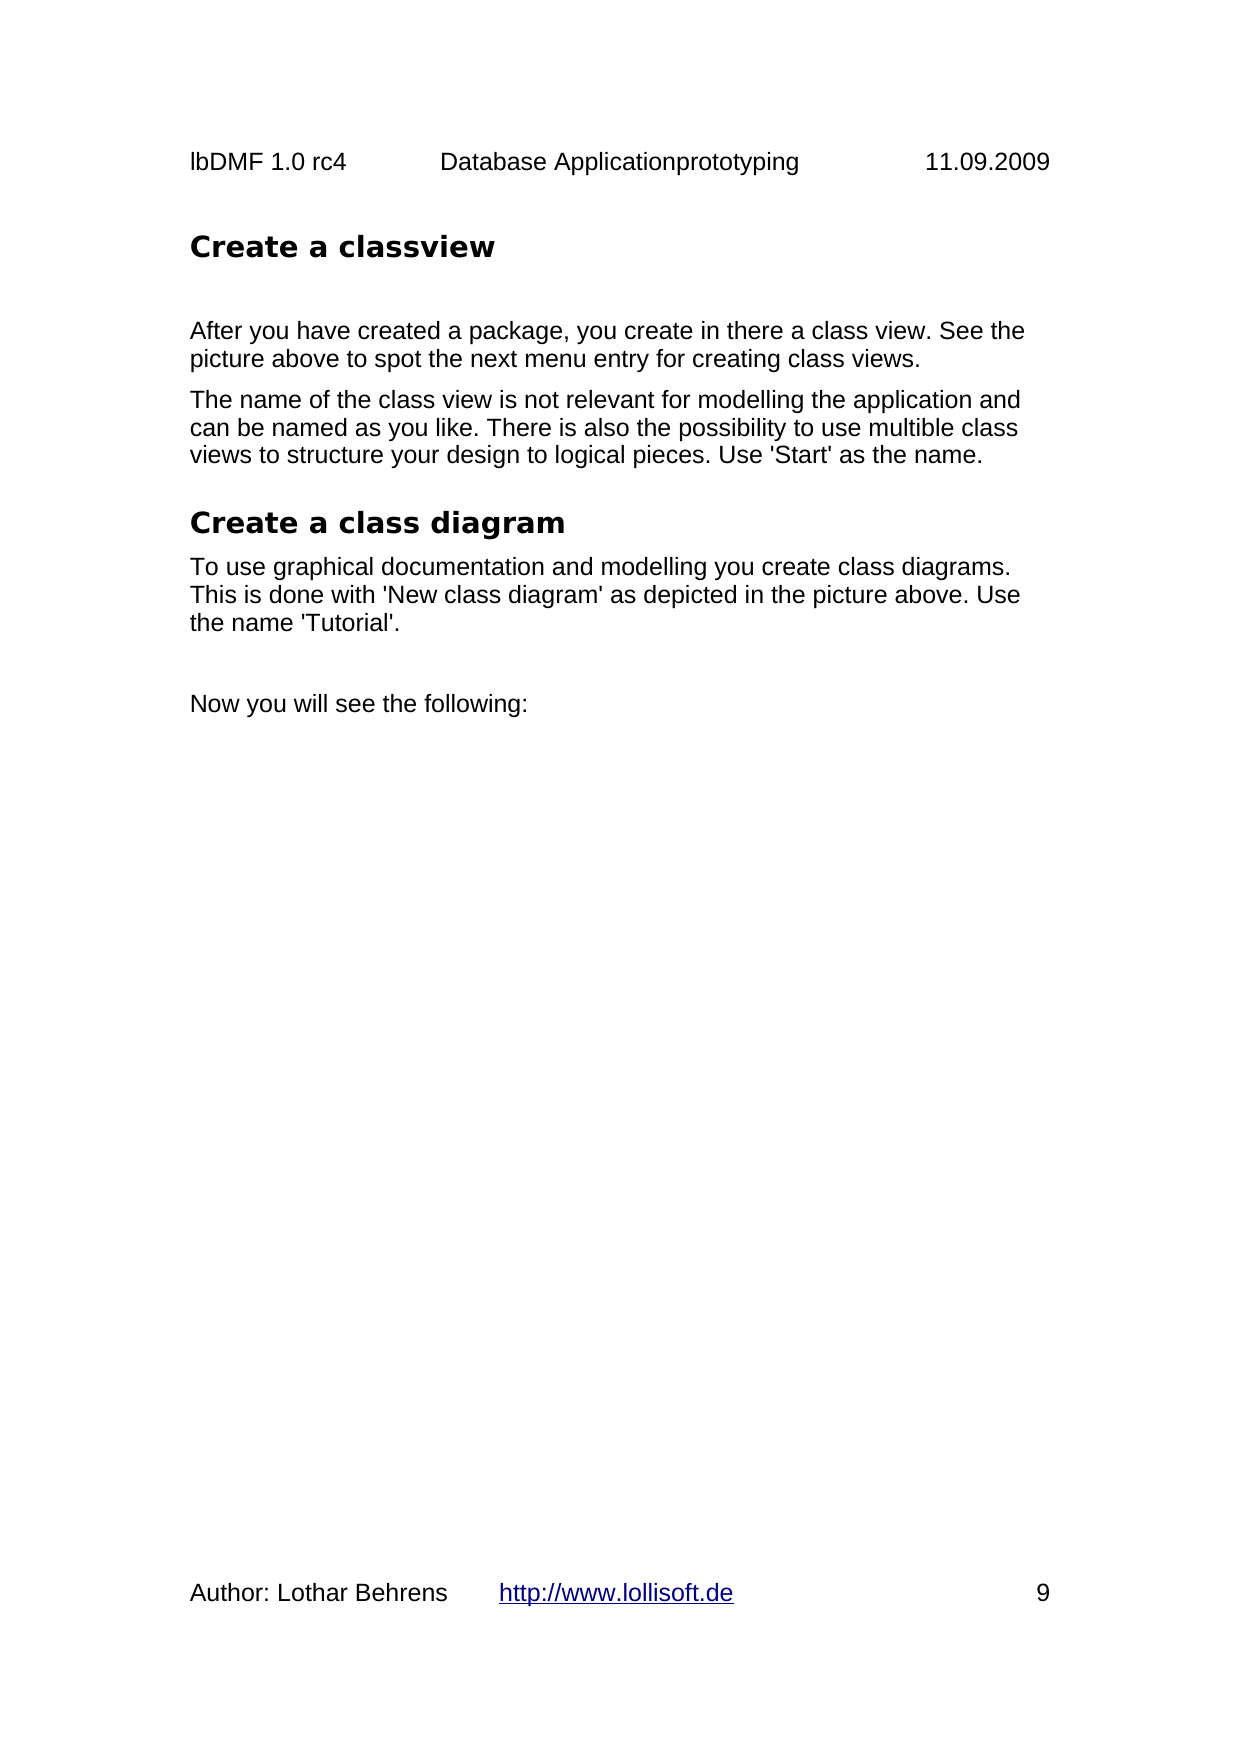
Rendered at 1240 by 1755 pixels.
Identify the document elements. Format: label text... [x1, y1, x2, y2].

subtitle Create a class diagram [189, 507, 1050, 541]
subtitle Create a classview [189, 230, 1050, 264]
text Now you will see the following: [189, 690, 1050, 718]
text After you have created a package, you create in there a class view. See the picture above to spot the next menu entry for creating class views. [189, 317, 1050, 373]
text To use graphical documentation and modelling you create class diagrams. This is done with 'New class diagram' as depicted in the picture above. Use the name 'Tutorial'. [189, 553, 1050, 637]
text The name of the class view is not relevant for modelling the application and can be named as you like. There is also the possibility to use multible class views to structure your design to logical pieces. Use 'Start' as the name. [189, 386, 1050, 469]
